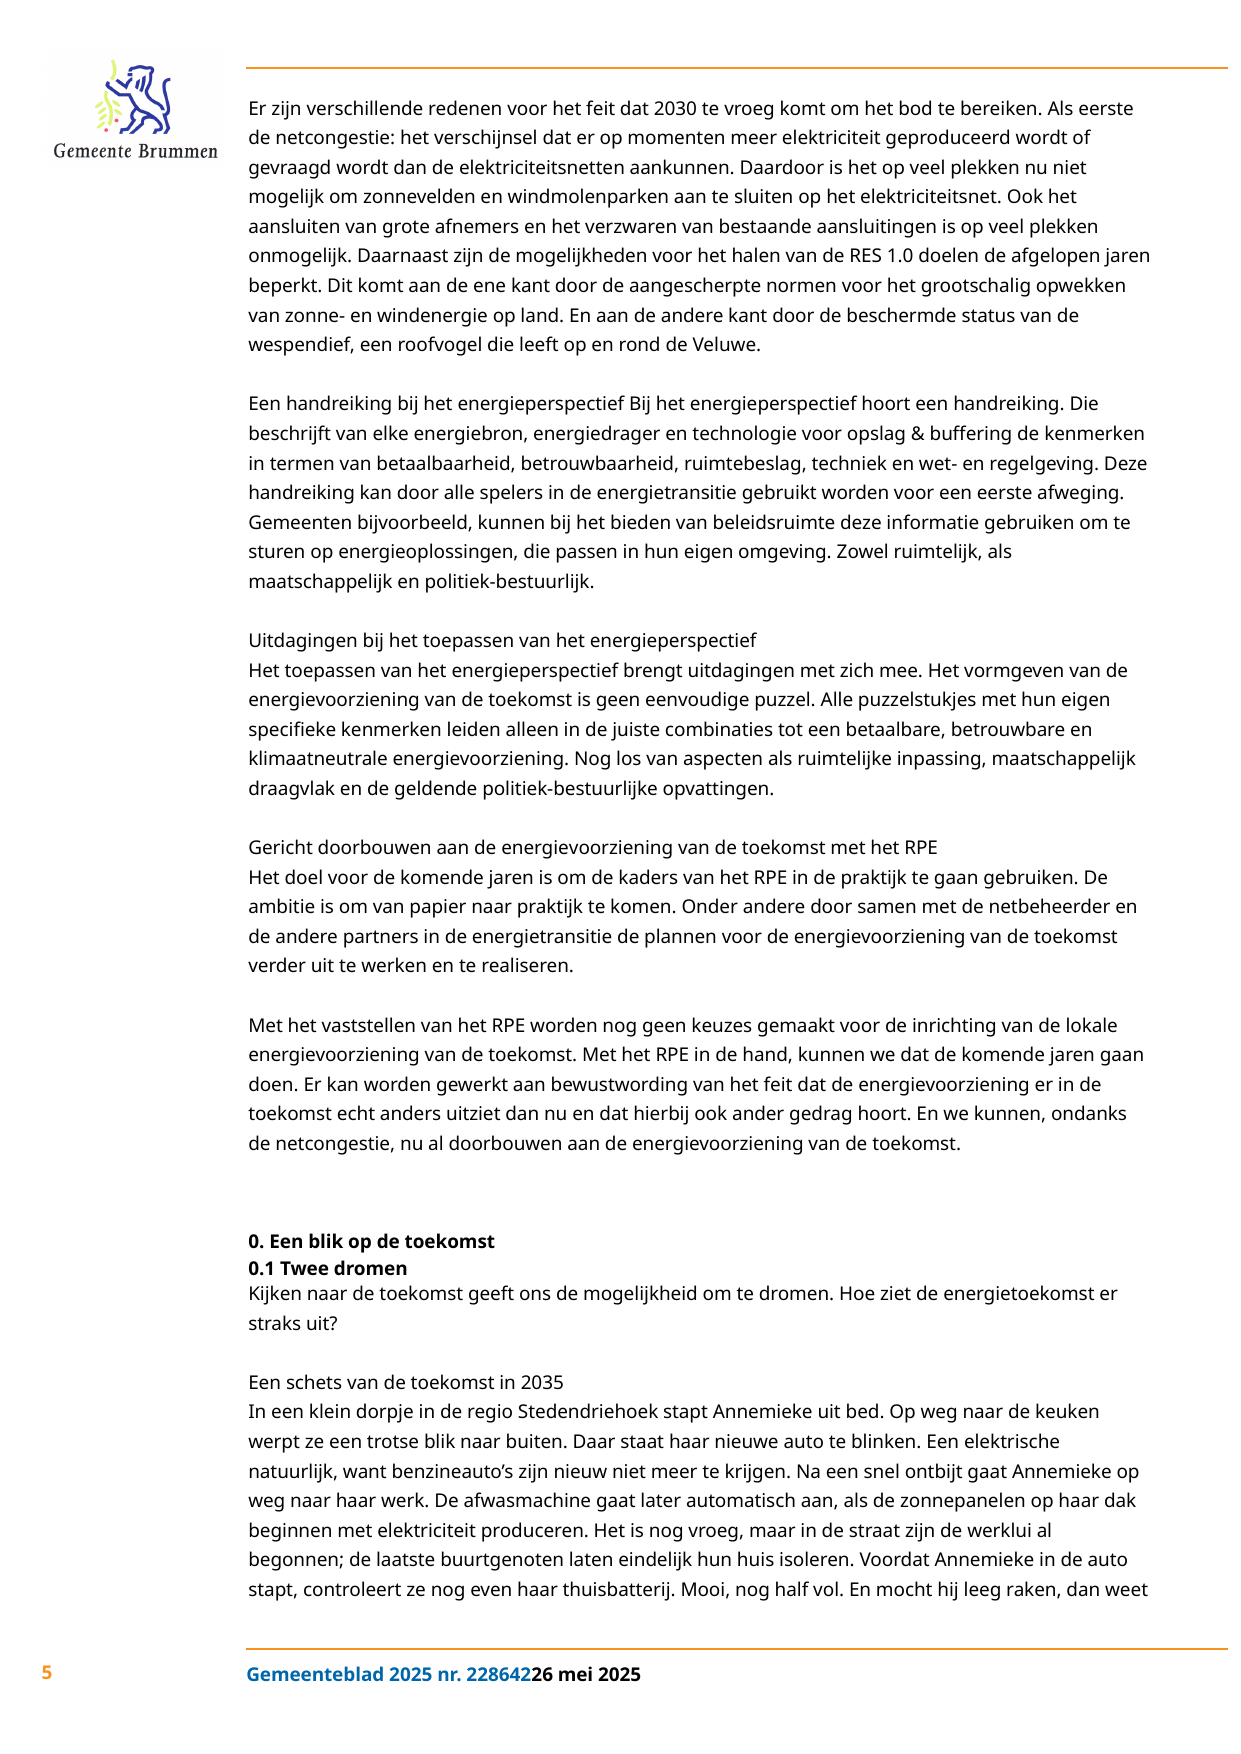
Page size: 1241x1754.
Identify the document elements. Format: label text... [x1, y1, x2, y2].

text 0. Een blik op de toekomst [248, 1226, 1152, 1255]
text Het doel voor de komende jaren is om de kaders van het RPE in de praktijk te gaan gebruiken. De ambitie is om van papier naar praktijk te komen. Onder andere door samen met de netbeheerder en de andere partners in de energietransitie de plannen voor de energievoorziening van de toekomst verder uit te werken en te realiseren. [248, 864, 1152, 978]
text Kijken naar de toekomst geeft ons de mogelijkheid om te dromen. Hoe ziet de energietoekomst er straks uit? [248, 1280, 1152, 1336]
picture [41, 47, 231, 172]
text Met het vaststellen van het RPE worden nog geen keuzes gemaakt voor de inrichting van de lokale energievoorziening van de toekomst. Met het RPE in de hand, kunnen we dat de komende jaren gaan doen. Er kan worden gewerkt aan bewustwording van het feit dat de energievoorziening er in de toekomst echt anders uitziet dan nu en dat hierbij ook ander gedrag hoort. En we kunnen, ondanks de netcongestie, nu al doorbouwen aan de energievoorziening van de toekomst. [248, 1012, 1152, 1156]
text Het toepassen van het energieperspectief brengt uitdagingen met zich mee. Het vormgeven van de energievoorziening van de toekomst is geen eenvoudige puzzel. Alle puzzelstukjes met hun eigen specifieke kenmerken leiden alleen in de juiste combinaties tot een betaalbare, betrouwbare en klimaatneutrale energievoorziening. Nog los van aspecten als ruimtelijke inpassing, maatschappelijk draagvlak en de geldende politiek-bestuurlijke opvattingen. [248, 657, 1152, 801]
text Uitdagingen bij het toepassen van het energieperspectief [248, 627, 1152, 653]
text Gericht doorbouwen aan de energie­voorziening van de toekomst met het RPE [248, 834, 1152, 860]
text Een handreiking bij het energieperspectief Bij het energieperspectief hoort een handreiking. Die beschrijft van elke energiebron, energiedrager en technologie voor opslag & buffering de kenmerken in termen van betaalbaarheid, betrouwbaarheid, ruimtebeslag, techniek en wet- en regelgeving. Deze handreiking kan door alle spelers in de energietransitie gebruikt worden voor een eerste afweging. Gemeenten bijvoorbeeld, kunnen bij het bieden van beleidsruimte deze informatie gebruiken om te sturen op energieoplossingen, die passen in hun eigen omgeving. Zowel ruimtelijk, als maatschappelijk en politiek-bestuurlijk. [248, 391, 1152, 594]
text 0.1 Twee dromen [248, 1255, 1152, 1280]
text Er zijn verschillende redenen voor het feit dat 2030 te vroeg komt om het bod te bereiken. Als eerste de netcongestie: het verschijnsel dat er op momenten meer elektriciteit geproduceerd wordt of gevraagd wordt dan de elektriciteitsnetten aankunnen. Daardoor is het op veel plekken nu niet mogelijk om zonnevelden en windmolenparken aan te sluiten op het elektriciteitsnet. Ook het aansluiten van grote afnemers en het verzwaren van bestaande aansluitingen is op veel plekken onmogelijk. Daarnaast zijn de mogelijkheden voor het halen van de RES 1.0 doelen de afgelopen jaren beperkt. Dit komt aan de ene kant door de aangescherpte normen voor het grootschalig opwekken van zonne- en windenergie op land. En aan de andere kant door de beschermde status van de wespendief, een roofvogel die leeft op en rond de Veluwe. [248, 95, 1152, 357]
text In een klein dorpje in de regio Stedendriehoek stapt Annemieke uit bed. Op weg naar de keuken werpt ze een trotse blik naar buiten. Daar staat haar nieuwe auto te blinken. Een elektrische natuurlijk, want benzineauto’s zijn nieuw niet meer te krijgen. Na een snel ontbijt gaat Annemieke op weg naar haar werk. De afwasmachine gaat later automatisch aan, als de zonnepanelen op haar dak beginnen met elektriciteit produceren. Het is nog vroeg, maar in de straat zijn de werklui al begonnen; de laatste buurtgenoten laten eindelijk hun huis isoleren. Voordat Annemieke in de auto stapt, controleert ze nog even haar thuisbatterij. Mooi, nog half vol. En mocht hij leeg raken, dan weet [248, 1399, 1152, 1602]
text Een schets van de toekomst in 2035 [248, 1369, 1152, 1395]
